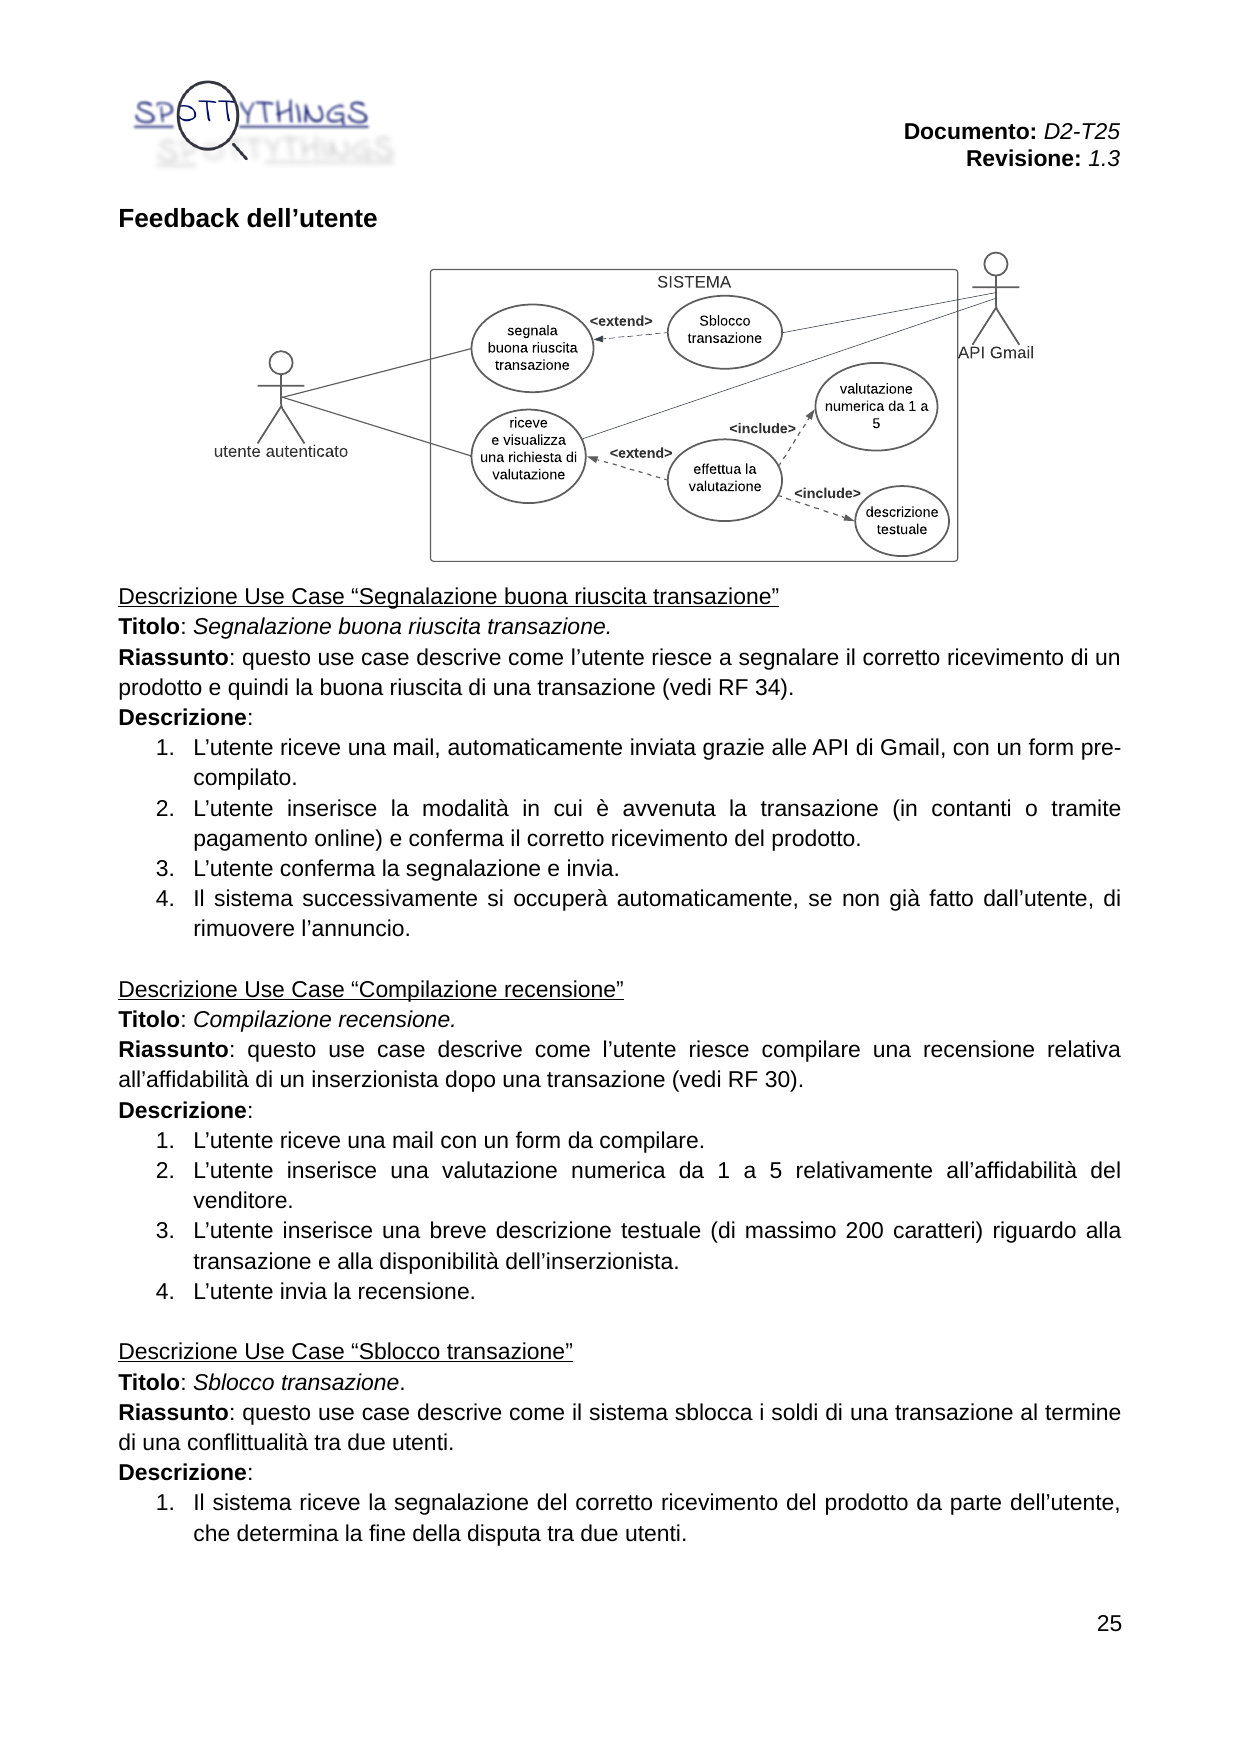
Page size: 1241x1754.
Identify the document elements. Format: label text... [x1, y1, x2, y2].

list L’utente inserisce una valutazione numerica da 1 a 5 relativamente all’affidabilità del venditore. [156, 1157, 1122, 1214]
list L’utente riceve una mail con un form da compilare. [156, 1127, 1122, 1153]
text Descrizione: [118, 1459, 1122, 1486]
text Riassunto: questo use case descrive come l’utente riesce a segnalare il corretto ricevimento di un prodotto e quindi la buona riuscita di una transazione (vedi RF 34). [118, 643, 1122, 700]
list L’utente riceve una mail, automaticamente inviata grazie alle API di Gmail, con un form pre-compilato. [156, 734, 1122, 791]
text Descrizione: [118, 704, 1122, 730]
text Descrizione Use Case “Compilazione recensione” [118, 976, 1122, 1002]
list L’utente inserisce la modalità in cui è avvenuta la transazione (in contanti o tramite pagamento online) e conferma il corretto ricevimento del prodotto. [156, 794, 1122, 851]
subtitle Feedback dell’utente [118, 203, 1122, 233]
list L’utente conferma la segnalazione e invia. [156, 855, 1122, 881]
text Titolo: Compilazione recensione. [118, 1006, 1122, 1032]
text Titolo: Segnalazione buona riuscita transazione. [118, 613, 1122, 640]
text Descrizione Use Case “Segnalazione buona riuscita transazione” [118, 233, 1122, 609]
text Riassunto: questo use case descrive come l’utente riesce compilare una recensione relativa all’affidabilità di un inserzionista dopo una transazione (vedi RF 30). [118, 1036, 1122, 1093]
text Descrizione: [118, 1097, 1122, 1123]
list Il sistema successivamente si occuperà automaticamente, se non già fatto dall’utente, di rimuovere l’annuncio. [156, 885, 1122, 942]
list Il sistema riceve la segnalazione del corretto ricevimento del prodotto da parte dell’utente, che determina la fine della disputa tra due utenti. [156, 1489, 1122, 1546]
text Riassunto: questo use case descrive come il sistema sblocca i soldi di una transazione al termine di una conflittualità tra due utenti. [118, 1399, 1122, 1455]
text Descrizione Use Case “Sblocco transazione” [118, 1338, 1122, 1365]
picture [123, 73, 399, 187]
list L’utente inserisce una breve descrizione testuale (di massimo 200 caratteri) riguardo alla transazione e alla disponibilità dell’inserzionista. [156, 1217, 1122, 1274]
text Titolo: Sblocco transazione. [118, 1368, 1122, 1395]
list L’utente invia la recensione. [156, 1278, 1122, 1304]
